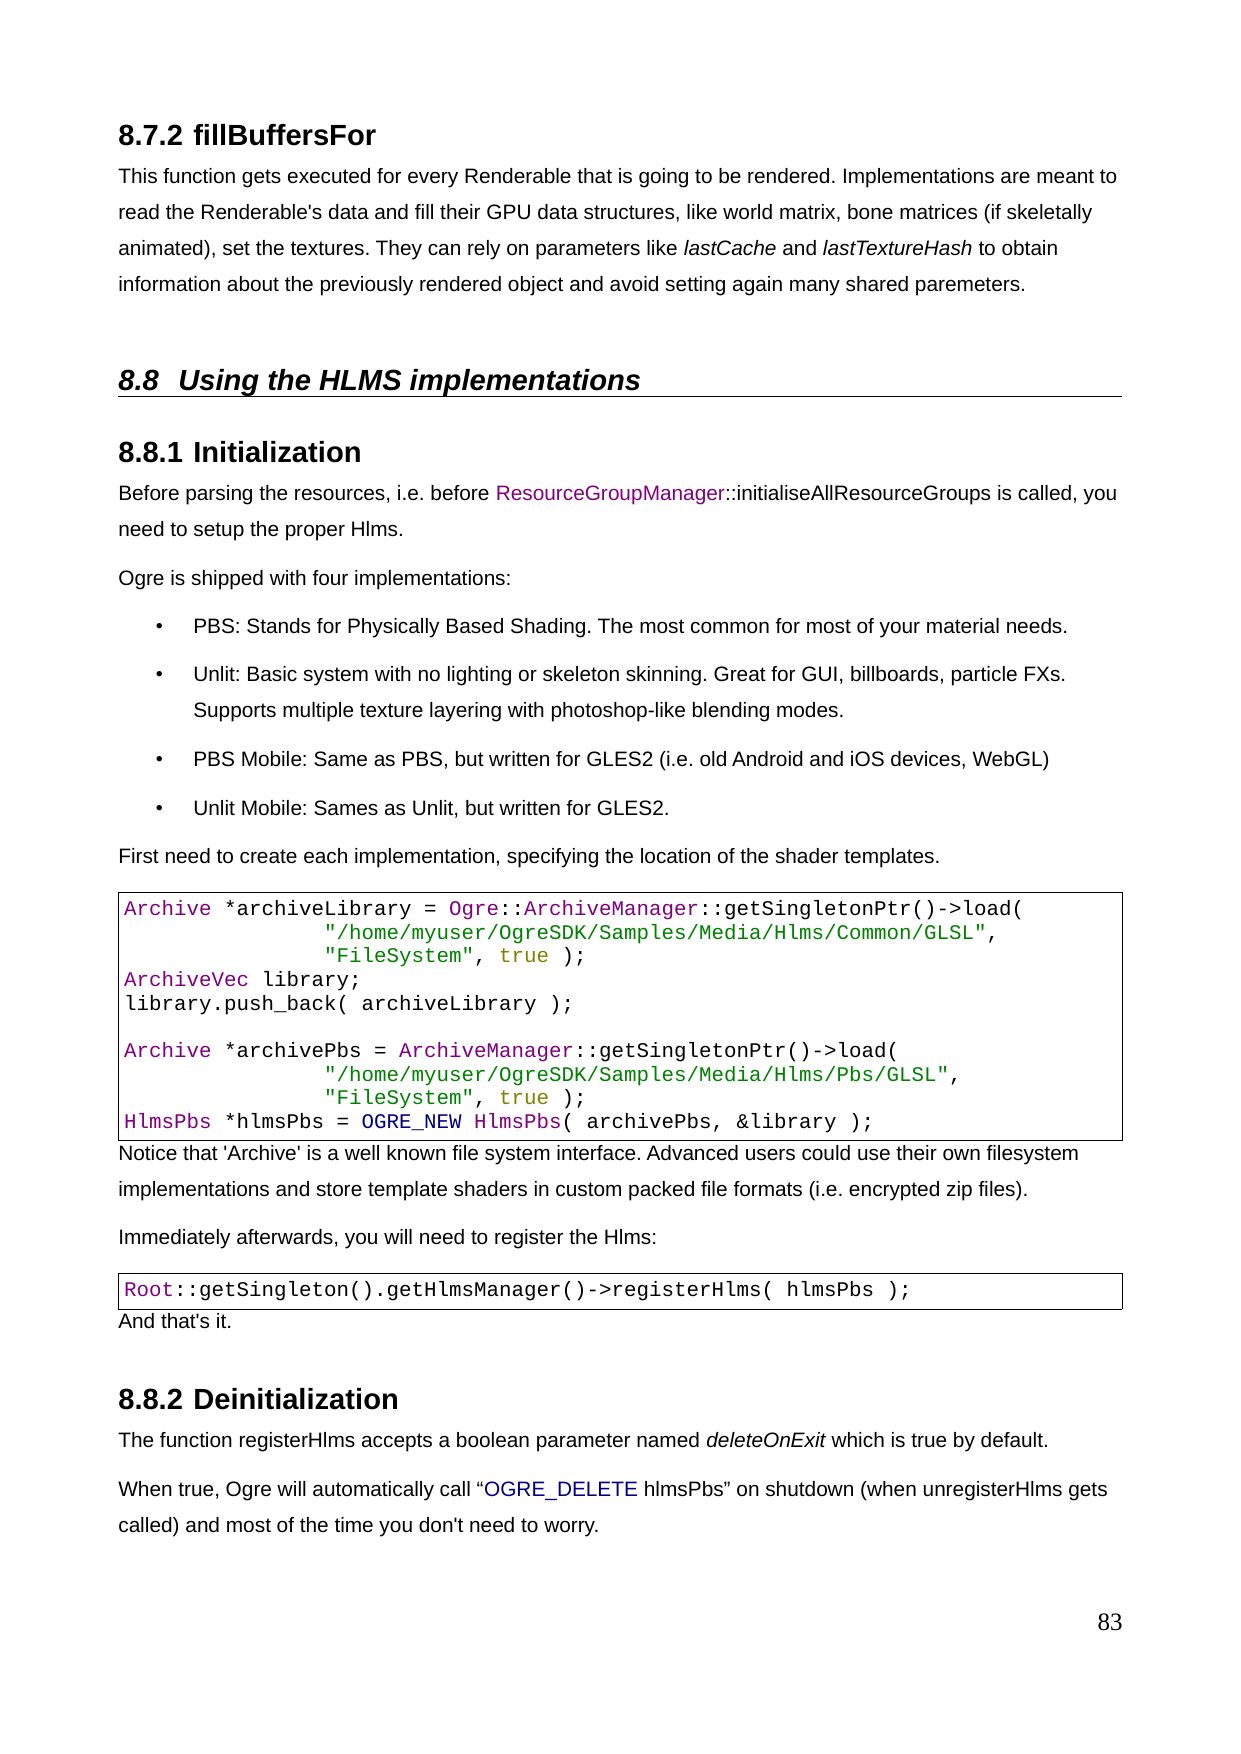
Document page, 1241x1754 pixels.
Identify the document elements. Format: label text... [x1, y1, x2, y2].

subtitle Initialization [118, 435, 1122, 468]
text Immediately afterwards, you will need to register the Hlms: [118, 1225, 1122, 1249]
subtitle Deinitialization [118, 1382, 1122, 1416]
list Unlit: Basic system with no lighting or skeleton skinning. Great for GUI, billboards, particle FXs. Supports multiple texture layering with photoshop-like blending modes. [156, 662, 1122, 722]
table_header Archive *archiveLibrary = Ogre::ArchiveManager::getSingletonPtr()->load( "/home/myuser/OgreSDK/Samples/Media/Hlms/Common/GLSL", "FileSystem", true ); ArchiveVec library; library.push_back( archiveLibrary ); Archive *archivePbs = ArchiveManager::getSingletonPtr()->load( "/home/myuser/OgreSDK/Samples/Media/Hlms/Pbs/GLSL", "FileSystem", true ); HlmsPbs *hlmsPbs = OGRE_NEW HlmsPbs( archivePbs, &library ); [119, 893, 1122, 1140]
text When true, Ogre will automatically call “OGRE_DELETE hlmsPbs” on shutdown (when unregisterHlms gets called) and most of the time you don't need to worry. [118, 1476, 1122, 1536]
text Ogre is shipped with four implementations: [118, 565, 1122, 589]
text This function gets executed for every Renderable that is going to be rendered. Implementations are meant to read the Renderable's data and fill their GPU data structures, like world matrix, bone matrices (if skeletally animated), set the textures. They can rely on parameters like lastCache and lastTextureHash to obtain information about the previously rendered object and avoid setting again many shared paremeters. [118, 164, 1122, 296]
table_header Root::getSingleton().getHlmsManager()->registerHlms( hlmsPbs ); [119, 1274, 1122, 1308]
subtitle fillBuffersFor [118, 118, 1122, 152]
list Unlit Mobile: Sames as Unlit, but written for GLES2. [156, 795, 1122, 819]
text The function registerHlms accepts a boolean parameter named deleteOnExit which is true by default. [118, 1428, 1122, 1452]
text Notice that 'Archive' is a well known file system interface. Advanced users could use their own filesystem implementations and store template shaders in custom packed file formats (i.e. encrypted zip files). [118, 1141, 1122, 1200]
list PBS: Stands for Physically Based Shading. The most common for most of your material needs. [156, 614, 1122, 638]
text Before parsing the resources, i.e. before ResourceGroupManager::initialiseAllResourceGroups is called, you need to setup the proper Hlms. [118, 481, 1122, 541]
text And that's it. [118, 1310, 1122, 1332]
list PBS Mobile: Same as PBS, but written for GLES2 (i.e. old Android and iOS devices, WebGL) [156, 747, 1122, 771]
subtitle Using the HLMS implementations [118, 363, 1122, 396]
text First need to create each implementation, specifying the location of the shader templates. [118, 844, 1122, 868]
